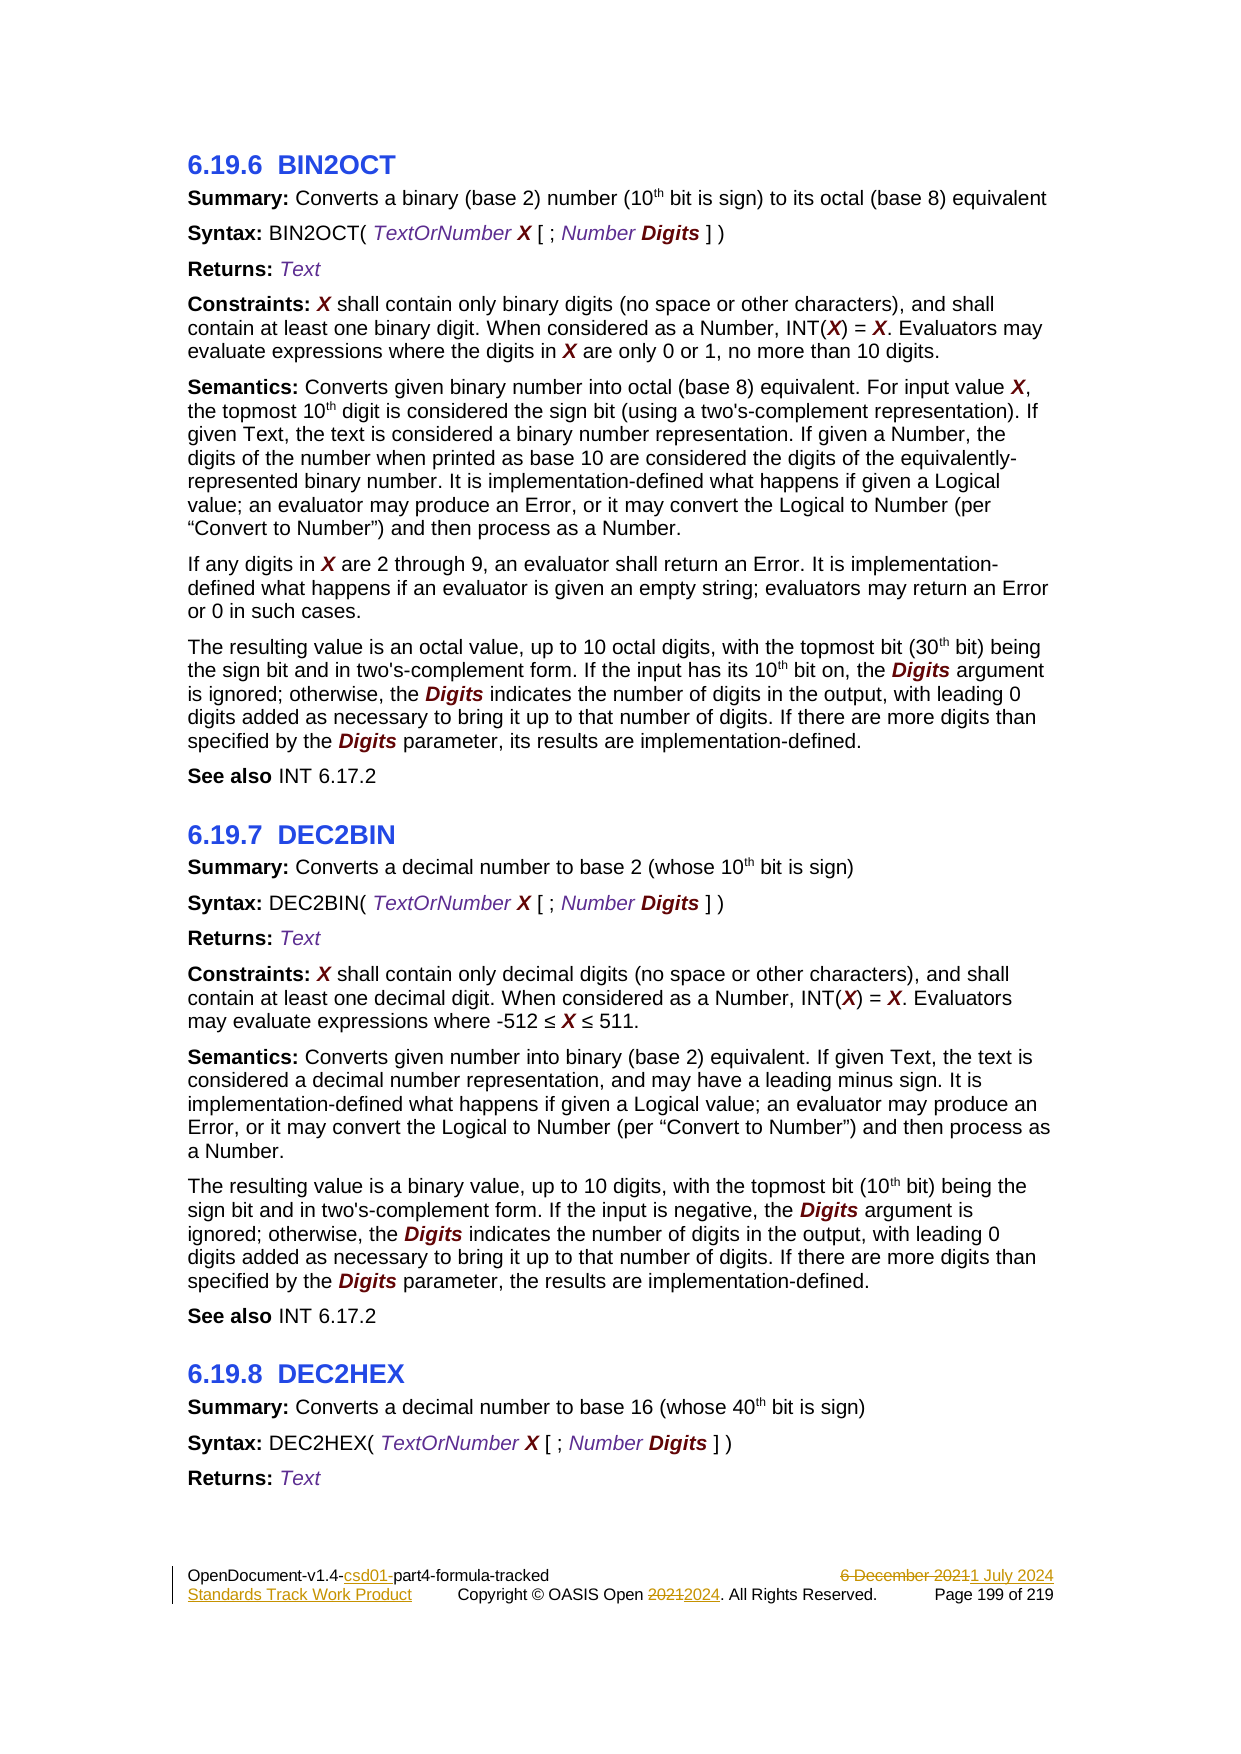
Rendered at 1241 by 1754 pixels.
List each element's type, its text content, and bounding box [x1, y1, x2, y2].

text Summary: Converts a binary (base 2) number (10th bit is sign) to its octal (base 8) equivalent [187, 186, 1053, 209]
text Returns: Text [187, 1467, 1053, 1490]
text Semantics: Converts given number into binary (base 2) equivalent. If given Text, the text is considered a decimal number representation, and may have a leading minus sign. It is implementation-defined what happens if given a Logical value; an evaluator may produce an Error, or it may convert the Logical to Number (per “Convert to Number”) and then process as a Number. [187, 1045, 1053, 1163]
text See also INT 6.17.2 [187, 1305, 1053, 1328]
text Summary: Converts a decimal number to base 16 (whose 40th bit is sign) [187, 1395, 1053, 1419]
subtitle BIN2OCT [187, 150, 1053, 180]
text Returns: Text [187, 927, 1053, 950]
text Syntax: DEC2BIN( TextOrNumber X [ ; Number Digits ] ) [187, 891, 1053, 915]
text Syntax: DEC2HEX( TextOrNumber X [ ; Number Digits ] ) [187, 1431, 1053, 1454]
text Semantics: Converts given binary number into octal (base 8) equivalent. For input value X, the topmost 10th digit is considered the sign bit (using a two's-complement representation). If given Text, the text is considered a binary number representation. If given a Number, the digits of the number when printed as base 10 are considered the digits of the equivalently-represented binary number. It is implementation-defined what happens if given a Logical value; an evaluator may produce an Error, or it may convert the Logical to Number (per “Convert to Number”) and then process as a Number. [187, 376, 1053, 540]
text Syntax: BIN2OCT( TextOrNumber X [ ; Number Digits ] ) [187, 222, 1053, 245]
text Summary: Converts a decimal number to base 2 (whose 10th bit is sign) [187, 856, 1053, 879]
text The resulting value is an octal value, up to 10 octal digits, with the topmost bit (30th bit) being the sign bit and in two's-complement form. If the input has its 10th bit on, the Digits argument is ignored; otherwise, the Digits indicates the number of digits in the output, with leading 0 digits added as necessary to bring it up to that number of digits. If there are more digits than specified by the Digits parameter, its results are implementation-defined. [187, 635, 1053, 753]
text Constraints: X shall contain only decimal digits (no space or other characters), and shall contain at least one decimal digit. When considered as a Number, INT(X) = X. Evaluators may evaluate expressions where -512 ≤ X ≤ 511. [187, 962, 1053, 1033]
text The resulting value is a binary value, up to 10 digits, with the topmost bit (10th bit) being the sign bit and in two's-complement form. If the input is negative, the Digits argument is ignored; otherwise, the Digits indicates the number of digits in the output, with leading 0 digits added as necessary to bring it up to that number of digits. If there are more digits than specified by the Digits parameter, the results are implementation-defined. [187, 1175, 1053, 1293]
text Constraints: X shall contain only binary digits (no space or other characters), and shall contain at least one binary digit. When considered as a Number, INT(X) = X. Evaluators may evaluate expressions where the digits in X are only 0 or 1, no more than 10 digits. [187, 293, 1053, 363]
text Returns: Text [187, 257, 1053, 281]
subtitle DEC2HEX [187, 1359, 1053, 1389]
text See also INT 6.17.2 [187, 765, 1053, 788]
subtitle DEC2BIN [187, 819, 1053, 849]
text If any digits in X are 2 through 9, an evaluator shall return an Error. It is implementation-defined what happens if an evaluator is given an empty string; evaluators may return an Error or 0 in such cases. [187, 552, 1053, 623]
